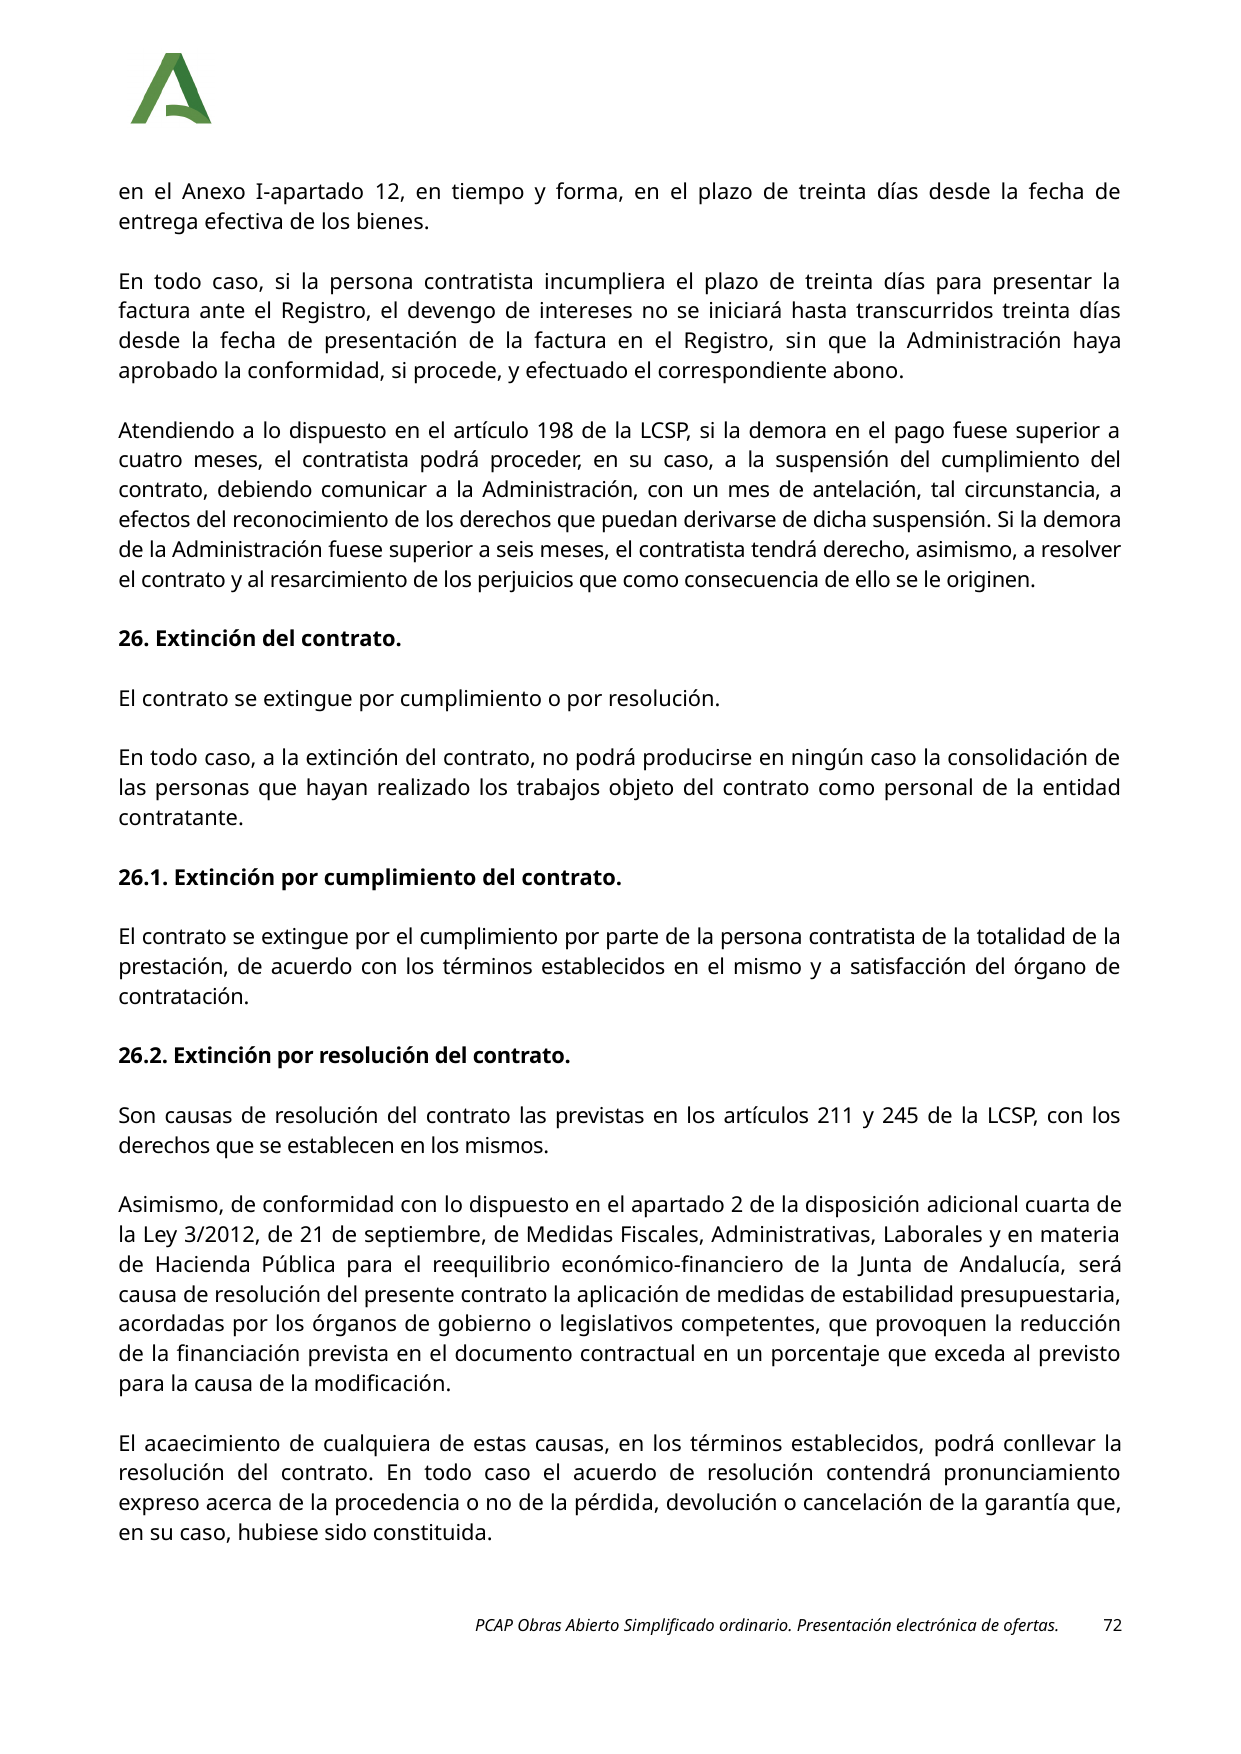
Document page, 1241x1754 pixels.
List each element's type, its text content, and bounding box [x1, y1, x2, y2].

text Son causas de resolución del contrato las previstas en los artículos 211 y 245 de la LCSP, con los derechos que se establecen en los mismos. [118, 1100, 1122, 1159]
subtitle 26. Extinción del contrato. [118, 623, 1122, 653]
subtitle 26.2. Extinción por resolución del contrato. [118, 1040, 1122, 1070]
text El acaecimiento de cualquiera de estas causas, en los términos establecidos, podrá conllevar la resolución del contrato. En todo caso el acuerdo de resolución contendrá pronunciamiento expreso acerca de la procedencia o no de la pérdida, devolución o cancelación de la garantía que, en su caso, hubiese sido constituida. [118, 1428, 1122, 1547]
text Atendiendo a lo dispuesto en el artículo 198 de la LCSP, si la demora en el pago fuese superior a cuatro meses, el contratista podrá proceder, en su caso, a la suspensión del cumplimiento del contrato, debiendo comunicar a la Administración, con un mes de antelación, tal circunstancia, a efectos del reconocimiento de los derechos que puedan derivarse de dicha suspensión. Si la demora de la Administración fuese superior a seis meses, el contratista tendrá derecho, asimismo, a resolver el contrato y al resarcimiento de los perjuicios que como consecuencia de ello se le originen. [118, 415, 1122, 593]
text En todo caso, si la persona contratista incumpliera el plazo de treinta días para presentar la factura ante el Registro, el devengo de intereses no se iniciará hasta transcurridos treinta días desde la fecha de presentación de la factura en el Registro, sin que la Administración haya aprobado la conformidad, si procede, y efectuado el correspondiente abono. [118, 266, 1122, 385]
picture [127, 48, 216, 128]
subtitle 26.1. Extinción por cumplimiento del contrato. [118, 862, 1122, 891]
text Asimismo, de conformidad con lo dispuesto en el apartado 2 de la disposición adicional cuarta de la Ley 3/2012, de 21 de septiembre, de Medidas Fiscales, Administrativas, Laborales y en materia de Hacienda Pública para el reequilibrio económico-financiero de la Junta de Andalucía, será causa de resolución del presente contrato la aplicación de medidas de estabilidad presupuestaria, acordadas por los órganos de gobierno o legislativos competentes, que provoquen la reducción de la financiación prevista en el documento contractual en un porcentaje que exceda al previsto para la causa de la modificación. [118, 1189, 1122, 1398]
text en el Anexo I-apartado 12, en tiempo y forma, en el plazo de treinta días desde la fecha de entrega efectiva de los bienes. [118, 176, 1122, 236]
text El contrato se extingue por el cumplimiento por parte de la persona contratista de la totalidad de la prestación, de acuerdo con los términos establecidos en el mismo y a satisfacción del órgano de contratación. [118, 921, 1122, 1011]
text El contrato se extingue por cumplimiento o por resolución. [118, 683, 1122, 713]
text En todo caso, a la extinción del contrato, no podrá producirse en ningún caso la consolidación de las personas que hayan realizado los trabajos objeto del contrato como personal de la entidad contratante. [118, 742, 1122, 832]
